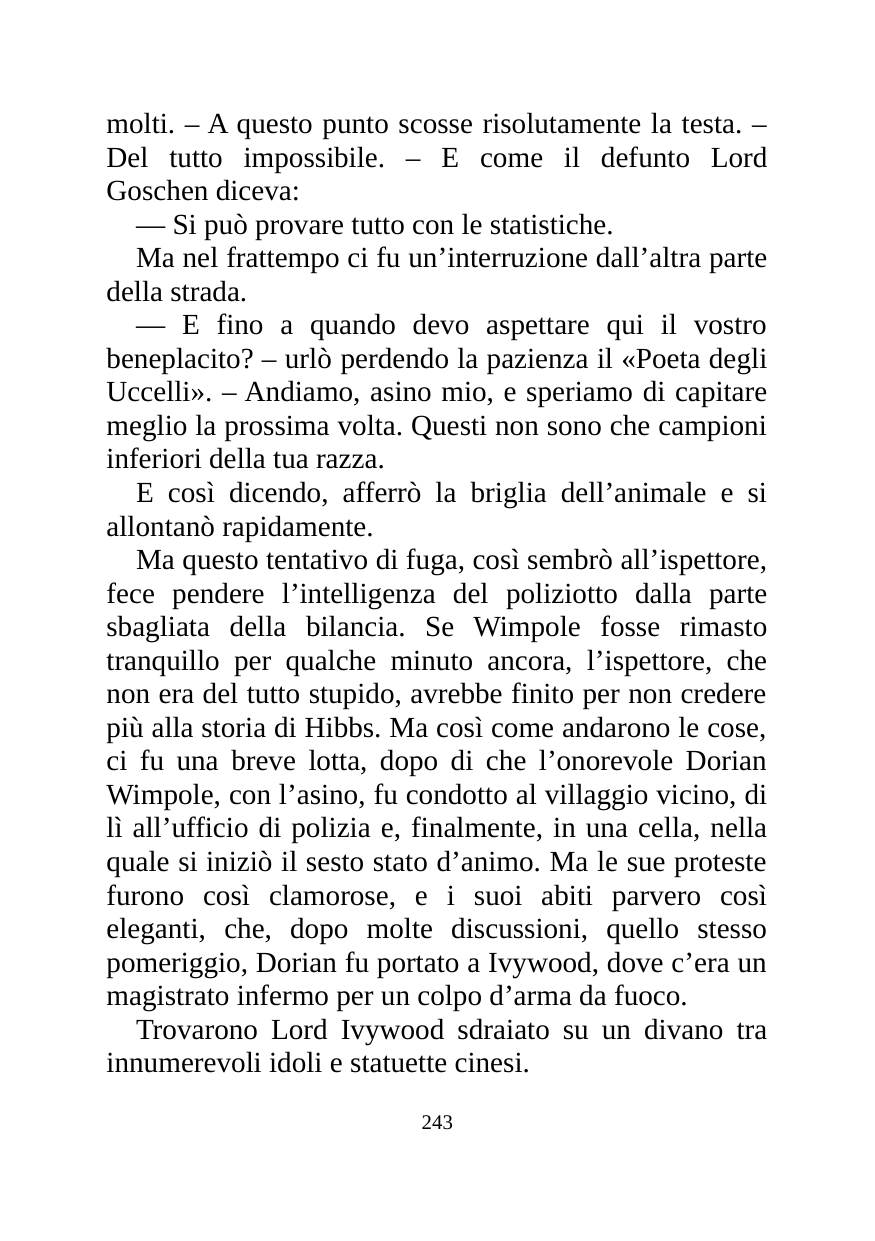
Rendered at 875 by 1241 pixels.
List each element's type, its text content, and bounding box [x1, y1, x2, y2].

text Ma questo tentativo di fuga, così sembrò all’ispettore, fece pendere l’intelligenza del poliziotto dalla parte sbagliata della bilancia. Se Wimpole fosse rimasto tranquillo per qualche minuto ancora, l’ispettore, che non era del tutto stupido, avrebbe finito per non credere più alla storia di Hibbs. Ma così come andarono le cose, ci fu una breve lotta, dopo di che l’onorevole Dorian Wimpole, con l’asino, fu condotto al villaggio vicino, di lì all’ufficio di polizia e, finalmente, in una cella, nella quale si iniziò il sesto stato d’animo. Ma le sue proteste furono così clamorose, e i suoi abiti parvero così eleganti, che, dopo molte discussioni, quello stesso pomeriggio, Dorian fu portato a Ivywood, dove c’era un magistrato infermo per un colpo d’arma da fuoco. [106, 542, 768, 1012]
text Trovarono Lord Ivywood sdraiato su un divano tra innumerevoli idoli e statuette cinesi. [106, 1012, 768, 1079]
text — Si può provare tutto con le statistiche. [106, 207, 768, 240]
text E così dicendo, afferrò la briglia dell’animale e si allontanò rapidamente. [106, 475, 768, 542]
text — E fino a quando devo aspettare qui il vostro beneplacito? – urlò perdendo la pazienza il «Poeta degli Uccelli». – Andiamo, asino mio, e speriamo di capitare meglio la prossima volta. Questi non sono che campioni inferiori della tua razza. [106, 307, 768, 475]
text Ma nel frattempo ci fu un’interruzione dall’altra parte della strada. [106, 240, 768, 307]
text molti. – A questo punto scosse risolutamente la testa. – Del tutto impossibile. – E come il defunto Lord Goschen diceva: [106, 106, 768, 207]
